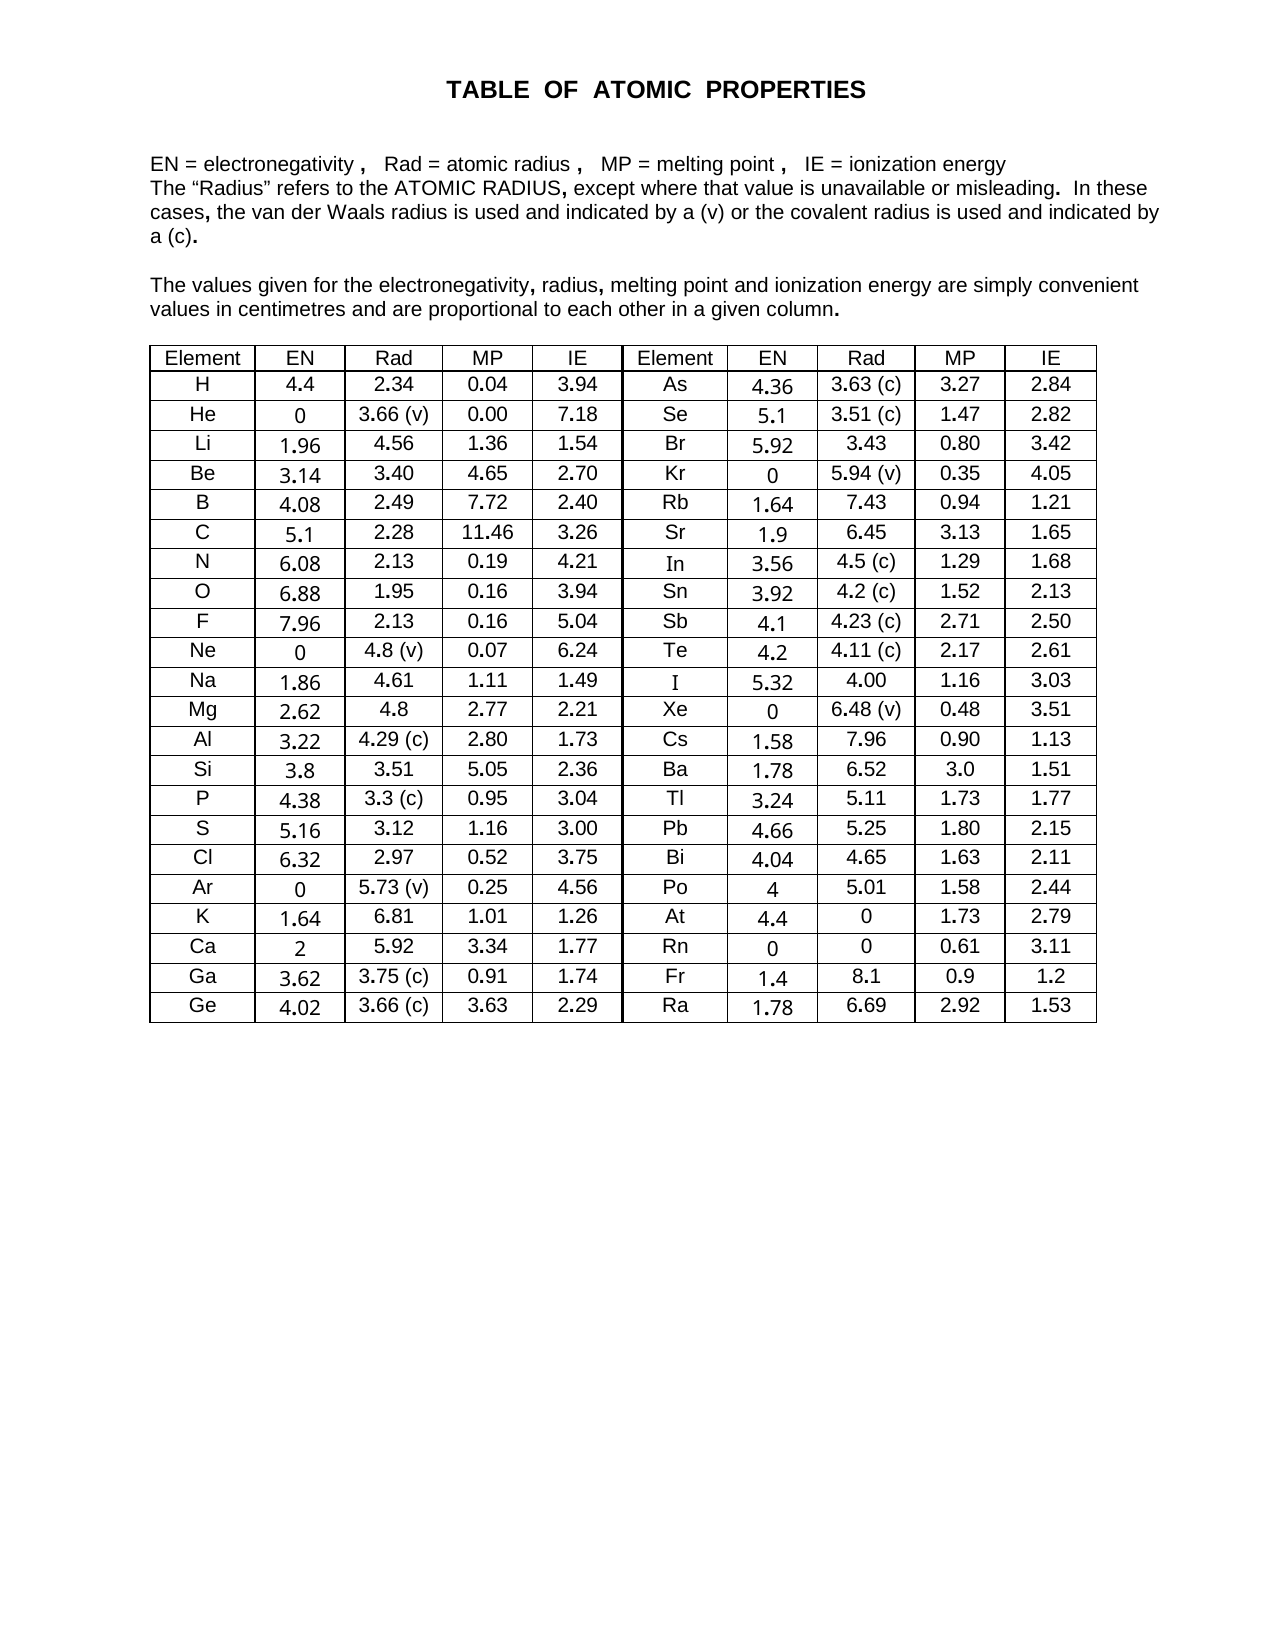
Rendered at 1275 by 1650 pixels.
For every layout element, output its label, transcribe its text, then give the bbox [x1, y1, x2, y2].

table_cell 5.32 [728, 668, 817, 696]
table_cell Rn [624, 934, 727, 962]
table_cell 2 [256, 934, 344, 962]
table_cell 5.16 [256, 816, 344, 844]
table_cell 2.13 [1006, 579, 1096, 607]
table_cell 3.3 (c) [346, 786, 442, 814]
table_cell 1.47 [916, 401, 1004, 430]
table_cell 1.86 [256, 668, 344, 696]
table_cell 3.63 [443, 993, 532, 1022]
table_cell 7.96 [256, 609, 344, 637]
table_cell Ca [151, 934, 254, 962]
table_cell 3.0 [916, 756, 1004, 785]
table_cell 0.16 [443, 609, 532, 637]
table_cell 4.65 [443, 461, 532, 489]
table_cell 6.48 (v) [818, 697, 914, 726]
table_cell Kr [624, 461, 727, 489]
table_cell 4.4 [256, 372, 344, 400]
table_cell 0 [256, 638, 344, 667]
table_cell 4.08 [256, 490, 344, 519]
table_cell 0.52 [443, 845, 532, 874]
table_cell Si [151, 756, 254, 785]
table_cell 3.94 [533, 579, 621, 607]
table_cell P [151, 786, 254, 814]
table_cell 5.25 [818, 816, 914, 844]
table_cell 6.45 [818, 520, 914, 548]
table_cell Ga [151, 964, 254, 992]
table_cell 5.05 [443, 756, 532, 785]
table_cell 3.56 [728, 549, 817, 578]
table_cell 1.9 [728, 520, 817, 548]
table_cell 3.63 (c) [818, 372, 914, 400]
table_cell H [151, 372, 254, 400]
table_cell 3.03 [1006, 668, 1096, 696]
table_header Rad [818, 346, 914, 370]
table_cell 4.2 (c) [818, 579, 914, 607]
table_cell Br [624, 431, 727, 459]
table_cell 3.13 [916, 520, 1004, 548]
table_cell 1.01 [443, 904, 532, 933]
table_cell 2.62 [256, 697, 344, 726]
table_cell 4.29 (c) [346, 727, 442, 755]
table_cell 2.77 [443, 697, 532, 726]
table_cell 0.61 [916, 934, 1004, 962]
table_cell Ar [151, 875, 254, 903]
table_cell 4.05 [1006, 461, 1096, 489]
table_cell 0.07 [443, 638, 532, 667]
table_cell 4.38 [256, 786, 344, 814]
text The “Radius” refers to the ATOMIC RADIUS, except where that value is unavailable or misleading. In these cases, the van der Waals radius is used and indicated by a (v) or the covalent radius is used and indicated by a (c). [150, 176, 1162, 248]
table_cell 3.75 (c) [346, 964, 442, 992]
table_cell 1.63 [916, 845, 1004, 874]
table_cell 0.35 [916, 461, 1004, 489]
table_cell 0.94 [916, 490, 1004, 519]
table_cell 2.71 [916, 609, 1004, 637]
table_cell 6.81 [346, 904, 442, 933]
table_cell 1.96 [256, 431, 344, 459]
table_cell 0.00 [443, 401, 532, 430]
table_cell K [151, 904, 254, 933]
table_cell 0 [818, 904, 914, 933]
table_cell 6.88 [256, 579, 344, 607]
table_cell Sb [624, 609, 727, 637]
table_cell 4.02 [256, 993, 344, 1022]
table_cell 7.72 [443, 490, 532, 519]
table_cell 1.73 [533, 727, 621, 755]
table_cell 0 [728, 697, 817, 726]
table_cell 4.11 (c) [818, 638, 914, 667]
table_cell 5.01 [818, 875, 914, 903]
table_cell Ge [151, 993, 254, 1022]
table_cell 7.43 [818, 490, 914, 519]
table_cell 2.80 [443, 727, 532, 755]
table_cell 1.16 [916, 668, 1004, 696]
table_cell 4.00 [818, 668, 914, 696]
table_cell 1.21 [1006, 490, 1096, 519]
table_header MP [916, 346, 1004, 370]
table_cell 0.91 [443, 964, 532, 992]
table_header EN [256, 346, 344, 370]
table_header EN [728, 346, 817, 370]
table_cell 4.4 [728, 904, 817, 933]
table_cell 3.94 [533, 372, 621, 400]
table_header Rad [346, 346, 442, 370]
table_cell Ba [624, 756, 727, 785]
table_cell Ra [624, 993, 727, 1022]
table_cell Rb [624, 490, 727, 519]
table_header IE [533, 346, 621, 370]
table_cell Be [151, 461, 254, 489]
table_cell Tl [624, 786, 727, 814]
table_cell N [151, 549, 254, 578]
table_cell 2.82 [1006, 401, 1096, 430]
table_cell 1.73 [916, 904, 1004, 933]
table_cell 0.19 [443, 549, 532, 578]
table_cell 2.15 [1006, 816, 1096, 844]
table_cell Bi [624, 845, 727, 874]
table_cell 1.78 [728, 993, 817, 1022]
table_cell Na [151, 668, 254, 696]
table_cell I [624, 668, 727, 696]
table_cell 1.58 [916, 875, 1004, 903]
table_cell Pb [624, 816, 727, 844]
table_cell 1.29 [916, 549, 1004, 578]
table_cell 1.53 [1006, 993, 1096, 1022]
table_cell 7.18 [533, 401, 621, 430]
table_cell 4.1 [728, 609, 817, 637]
table_cell 4.04 [728, 845, 817, 874]
table_cell 4 [728, 875, 817, 903]
table_cell 0 [728, 934, 817, 962]
table_cell 2.44 [1006, 875, 1096, 903]
table_cell 3.66 (c) [346, 993, 442, 1022]
table_cell 3.34 [443, 934, 532, 962]
table_cell 1.36 [443, 431, 532, 459]
table_cell 1.73 [916, 786, 1004, 814]
table_cell 2.49 [346, 490, 442, 519]
text EN = electronegativity , Rad = atomic radius , MP = melting point , IE = ionization energy [150, 152, 1162, 176]
table_cell 1.58 [728, 727, 817, 755]
table_cell 4.66 [728, 816, 817, 844]
table_cell 0.04 [443, 372, 532, 400]
table_cell 4.2 [728, 638, 817, 667]
table_cell Cl [151, 845, 254, 874]
table_cell 4.56 [346, 431, 442, 459]
table_cell Fr [624, 964, 727, 992]
table_cell 0.16 [443, 579, 532, 607]
table_cell 3.12 [346, 816, 442, 844]
table_cell 2.13 [346, 549, 442, 578]
table_cell 1.51 [1006, 756, 1096, 785]
table_cell 3.92 [728, 579, 817, 607]
table_cell 2.50 [1006, 609, 1096, 637]
table_cell 1.77 [1006, 786, 1096, 814]
table_cell 2.40 [533, 490, 621, 519]
table_header Element [624, 346, 727, 370]
table_cell 1.64 [256, 904, 344, 933]
table_cell 4.36 [728, 372, 817, 400]
table_cell Cs [624, 727, 727, 755]
text TABLE OF ATOMIC PROPERTIES [150, 75, 1162, 104]
table_cell 2.29 [533, 993, 621, 1022]
table_cell 3.75 [533, 845, 621, 874]
table_cell S [151, 816, 254, 844]
table_cell 1.65 [1006, 520, 1096, 548]
table_cell 5.04 [533, 609, 621, 637]
table_cell 4.8 [346, 697, 442, 726]
table_cell 5.92 [346, 934, 442, 962]
table_cell 3.40 [346, 461, 442, 489]
table_cell Xe [624, 697, 727, 726]
table_cell 1.26 [533, 904, 621, 933]
table_cell 7.96 [818, 727, 914, 755]
table_cell 2.34 [346, 372, 442, 400]
table_cell Mg [151, 697, 254, 726]
table_cell 4.65 [818, 845, 914, 874]
table_cell 6.69 [818, 993, 914, 1022]
table_cell 2.84 [1006, 372, 1096, 400]
table_header Element [151, 346, 254, 370]
table_cell At [624, 904, 727, 933]
table_cell 5.94 (v) [818, 461, 914, 489]
table_cell 5.1 [256, 520, 344, 548]
table_cell 6.08 [256, 549, 344, 578]
table_cell 2.11 [1006, 845, 1096, 874]
table_cell 3.00 [533, 816, 621, 844]
table_cell 0 [818, 934, 914, 962]
table_cell 4.8 (v) [346, 638, 442, 667]
table_cell 1.95 [346, 579, 442, 607]
table_cell 3.62 [256, 964, 344, 992]
table_cell 2.70 [533, 461, 621, 489]
table_cell 6.52 [818, 756, 914, 785]
table_cell Sn [624, 579, 727, 607]
table_cell 4.5 (c) [818, 549, 914, 578]
table_cell 1.13 [1006, 727, 1096, 755]
table_cell 1.74 [533, 964, 621, 992]
table_cell 1.54 [533, 431, 621, 459]
table_cell 6.24 [533, 638, 621, 667]
table_cell 1.64 [728, 490, 817, 519]
table_cell 3.42 [1006, 431, 1096, 459]
table_cell 1.4 [728, 964, 817, 992]
table_cell C [151, 520, 254, 548]
table_cell 3.51 [1006, 697, 1096, 726]
table_cell 3.04 [533, 786, 621, 814]
table_cell 2.92 [916, 993, 1004, 1022]
table_cell 6.32 [256, 845, 344, 874]
table_cell 2.36 [533, 756, 621, 785]
table_cell 5.73 (v) [346, 875, 442, 903]
table_cell 1.80 [916, 816, 1004, 844]
table_cell 4.61 [346, 668, 442, 696]
table_cell 2.21 [533, 697, 621, 726]
table_header MP [443, 346, 532, 370]
table_cell 0.48 [916, 697, 1004, 726]
table_cell 3.11 [1006, 934, 1096, 962]
table_cell Al [151, 727, 254, 755]
table_cell Li [151, 431, 254, 459]
table_cell 2.17 [916, 638, 1004, 667]
table_cell 0 [728, 461, 817, 489]
table_cell 3.27 [916, 372, 1004, 400]
table_cell 2.28 [346, 520, 442, 548]
table_cell 3.51 [346, 756, 442, 785]
table_cell As [624, 372, 727, 400]
table_cell 5.11 [818, 786, 914, 814]
table_cell Se [624, 401, 727, 430]
table_cell B [151, 490, 254, 519]
table_cell 0.95 [443, 786, 532, 814]
table_header IE [1006, 346, 1096, 370]
table_cell 0 [256, 401, 344, 430]
table_cell 1.2 [1006, 964, 1096, 992]
table_cell 4.56 [533, 875, 621, 903]
table_cell 3.8 [256, 756, 344, 785]
table_cell 3.22 [256, 727, 344, 755]
table_cell 1.11 [443, 668, 532, 696]
table_cell 0.9 [916, 964, 1004, 992]
table_cell 3.24 [728, 786, 817, 814]
table_cell 1.52 [916, 579, 1004, 607]
table_cell 3.14 [256, 461, 344, 489]
table_cell 5.1 [728, 401, 817, 430]
table_cell In [624, 549, 727, 578]
table_cell Te [624, 638, 727, 667]
table_cell 3.66 (v) [346, 401, 442, 430]
table_cell Sr [624, 520, 727, 548]
table_cell 1.77 [533, 934, 621, 962]
table_cell Ne [151, 638, 254, 667]
table_cell 4.21 [533, 549, 621, 578]
text The values given for the electronegativity, radius, melting point and ionization energy are simply convenient values in centimetres and are proportional to each other in a given column. [150, 272, 1162, 321]
table_cell 4.23 (c) [818, 609, 914, 637]
table_cell Po [624, 875, 727, 903]
table_cell 0.25 [443, 875, 532, 903]
table_cell 0.80 [916, 431, 1004, 459]
table_cell 1.78 [728, 756, 817, 785]
table_cell 3.26 [533, 520, 621, 548]
table_cell 3.43 [818, 431, 914, 459]
table_cell O [151, 579, 254, 607]
table_cell 2.97 [346, 845, 442, 874]
table_cell 2.13 [346, 609, 442, 637]
table_cell He [151, 401, 254, 430]
table_cell 2.61 [1006, 638, 1096, 667]
table_cell 8.1 [818, 964, 914, 992]
table_cell 5.92 [728, 431, 817, 459]
table_cell 1.16 [443, 816, 532, 844]
table_cell F [151, 609, 254, 637]
table_cell 0.90 [916, 727, 1004, 755]
table_cell 0 [256, 875, 344, 903]
table_cell 1.68 [1006, 549, 1096, 578]
table_cell 1.49 [533, 668, 621, 696]
table_cell 11.46 [443, 520, 532, 548]
table_cell 3.51 (c) [818, 401, 914, 430]
table_cell 2.79 [1006, 904, 1096, 933]
